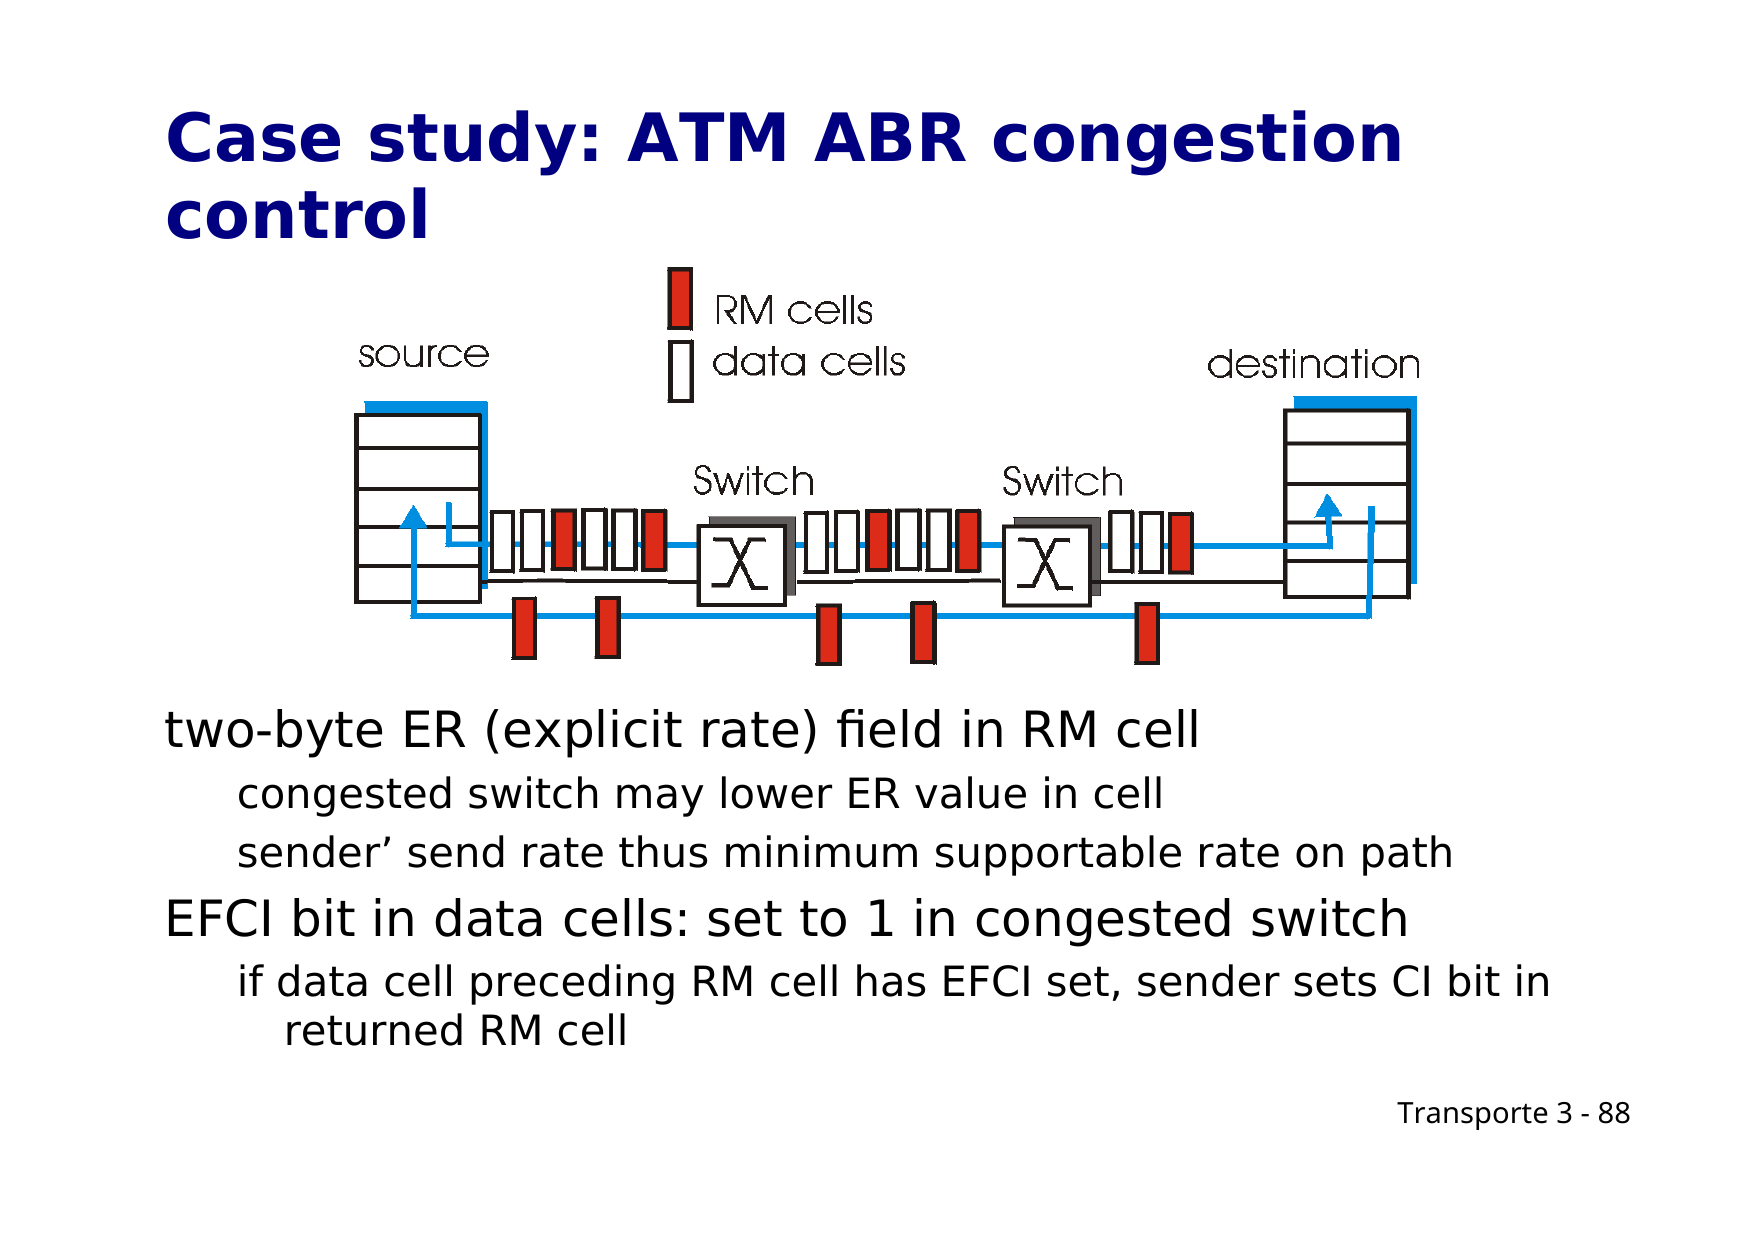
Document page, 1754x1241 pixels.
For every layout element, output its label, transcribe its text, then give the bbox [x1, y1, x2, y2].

title Case study: ATM ABR congestion control [150, 83, 1582, 271]
picture [354, 267, 1419, 666]
list two-byte ER (explicit rate) field in RM cell congested switch may lower ER value in cell sender’ send rate thus minimum supportable rate on path EFCI bit in data cells: set to 1 in congested switch if data cell preceding RM cell has EFCI set, sender sets CI bit in returned RM cell [147, 693, 1588, 1122]
